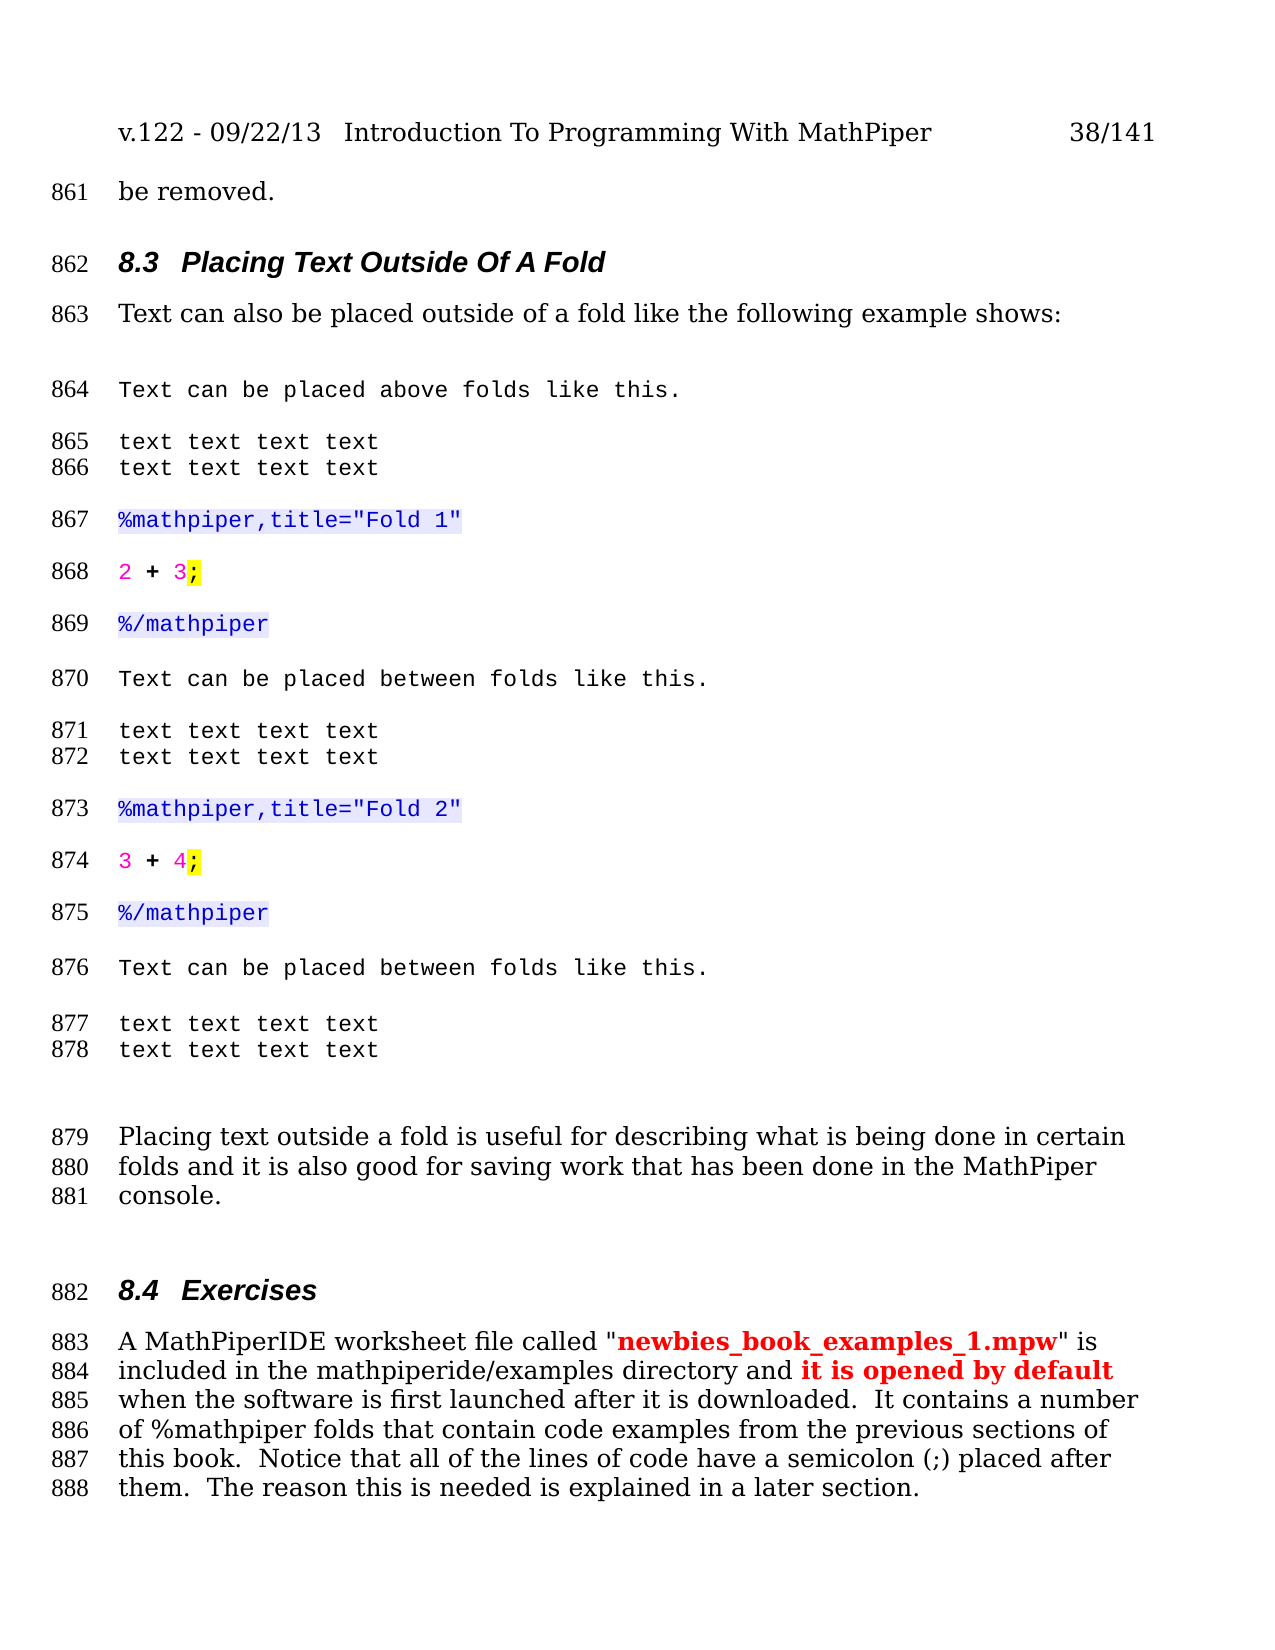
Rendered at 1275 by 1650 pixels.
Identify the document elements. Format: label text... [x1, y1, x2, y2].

text be removed. [118, 177, 1157, 206]
text Text can be placed between folds like this. [118, 668, 1157, 694]
text Placing text outside a fold is useful for describing what is being done in certain folds and it is also good for saving work that has been done in the MathPiper console. [118, 1122, 1157, 1210]
text text text text text [118, 457, 1157, 483]
text text text text text [118, 746, 1157, 771]
subtitle Exercises [118, 1272, 1157, 1306]
text Text can be placed between folds like this. [118, 957, 1157, 982]
text %/mathpiper [118, 612, 1157, 638]
text A MathPiperIDE worksheet file called "newbies_book_examples_1.mpw" is included in the mathpiperide/examples directory and it is opened by default when the software is first launched after it is downloaded. It contains a number of %mathpiper folds that contain code examples from the previous sections of this book. Notice that all of the lines of code have a semicolon (;) placed after them. The reason this is needed is explained in a later section. [118, 1327, 1157, 1502]
text text text text text [118, 1038, 1157, 1064]
text 2 + 3; [118, 560, 1157, 586]
text text text text text [118, 719, 1157, 746]
text %mathpiper,title="Fold 1" [118, 508, 1157, 534]
text 3 + 4; [118, 849, 1157, 875]
text text text text text [118, 431, 1157, 457]
text Text can also be placed outside of a fold like the following example shows: [118, 299, 1157, 329]
text text text text text [118, 1012, 1157, 1038]
text %mathpiper,title="Fold 2" [118, 797, 1157, 823]
text Text can be placed above folds like this. [118, 379, 1157, 405]
text %/mathpiper [118, 901, 1157, 927]
subtitle Placing Text Outside Of A Fold [118, 245, 1157, 278]
